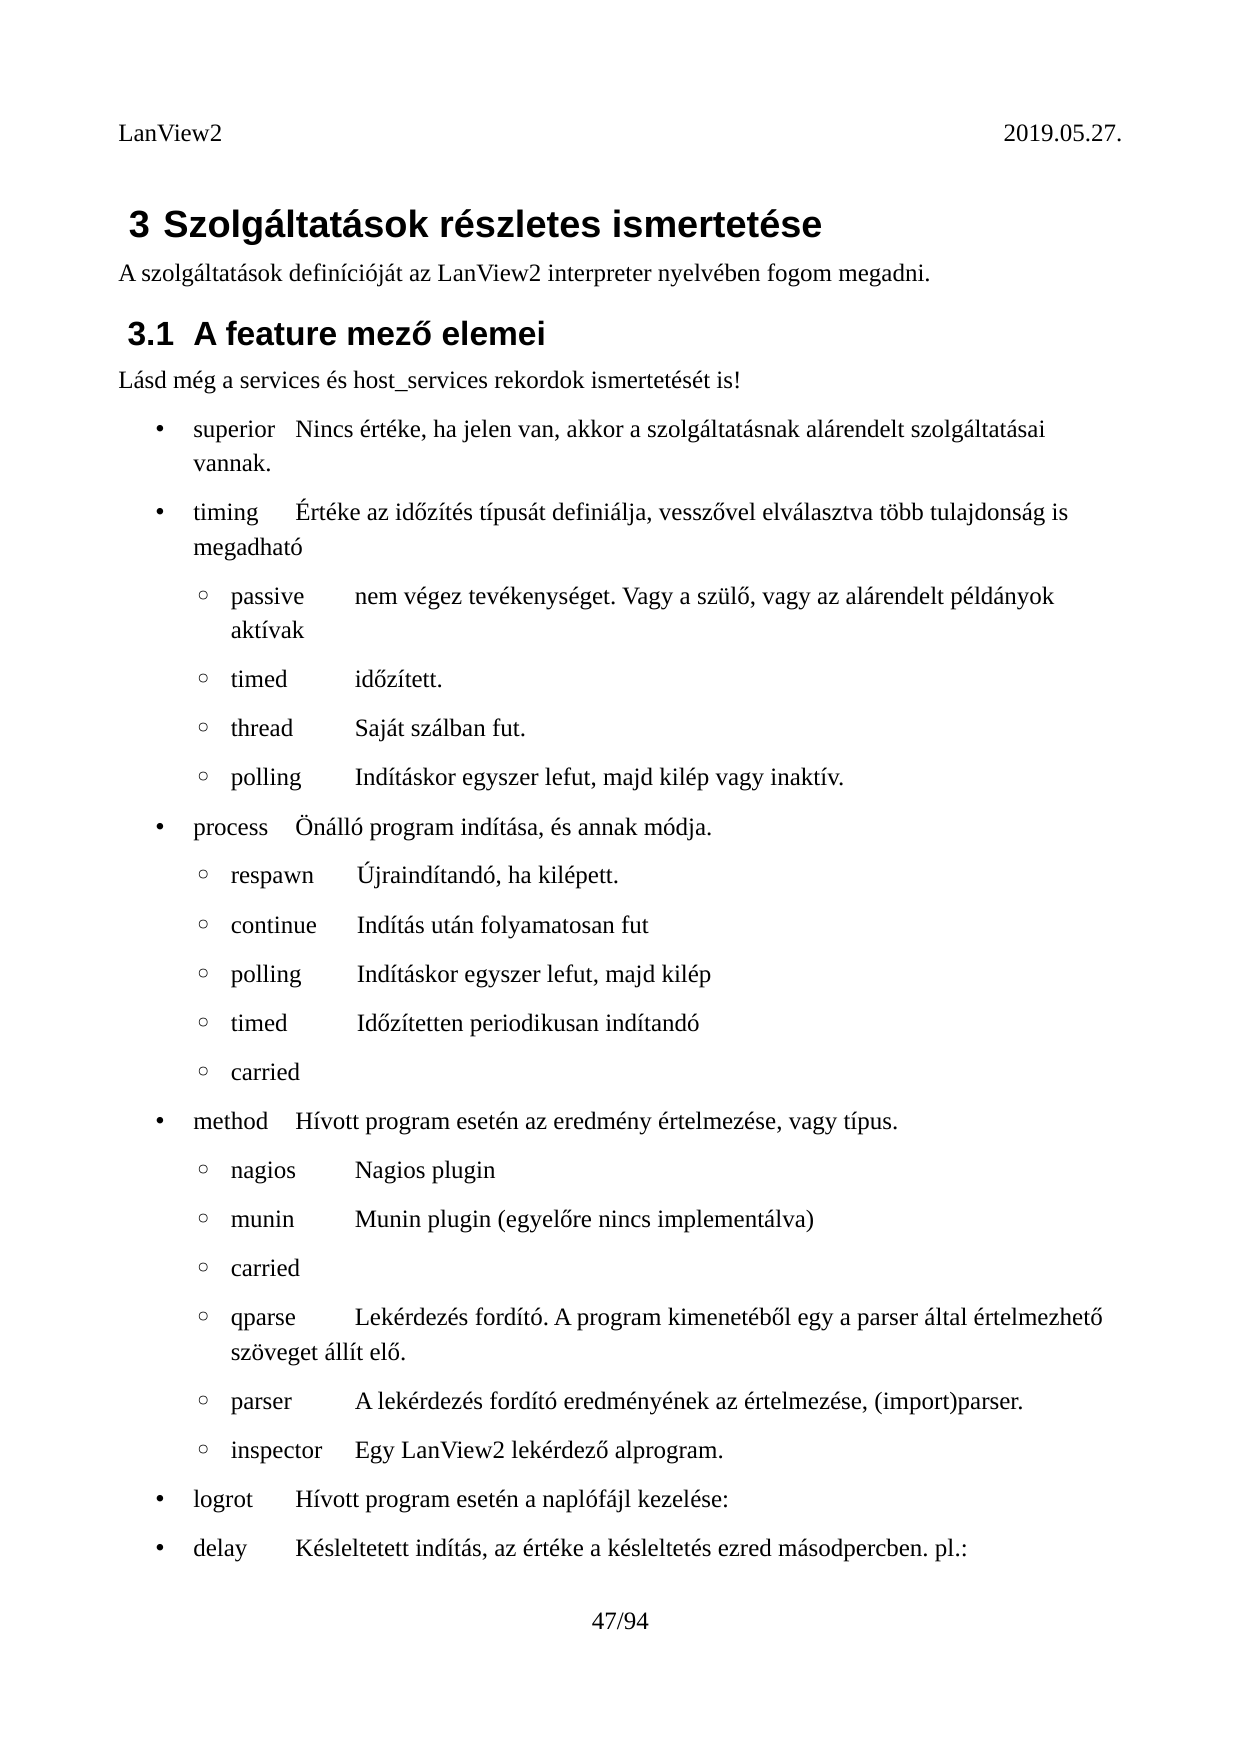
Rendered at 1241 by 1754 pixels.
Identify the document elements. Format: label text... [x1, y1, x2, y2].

list superior Nincs értéke, ha jelen van, akkor a szolgáltatásnak alárendelt szolgáltatásai vannak. [156, 414, 1122, 477]
list qparse Lekérdezés fordító. A program kimenetéből egy a parser által értelmezhető szöveget állít elő. [193, 1302, 1122, 1365]
list inspector Egy LanView2 lekérdező alprogram. [193, 1435, 1122, 1463]
list munin Munin plugin (egyelőre nincs implementálva) [193, 1204, 1122, 1233]
list logrot Hívott program esetén a naplófájl kezelése: [156, 1484, 1122, 1513]
list timing Értéke az időzítés típusát definiálja, vesszővel elválasztva több tulajdonság is megadható [156, 497, 1122, 561]
list method Hívott program esetén az eredmény értelmezése, vagy típus. [156, 1106, 1122, 1135]
list thread Saját szálban fut. [193, 713, 1122, 742]
text Lásd még a services és host_services rekordok ismertetését is! [118, 365, 1122, 393]
list parser A lekérdezés fordító eredményének az értelmezése, (import)parser. [193, 1386, 1122, 1414]
list passive nem végez tevékenységet. Vagy a szülő, vagy az alárendelt példányok aktívak [193, 581, 1122, 644]
list continue Indítás után folyamatosan fut [193, 910, 1122, 938]
list carried [193, 1253, 1122, 1282]
subtitle A feature mező elemei [118, 313, 1122, 352]
text A szolgáltatások definícióját az LanView2 interpreter nyelvében fogom megadni. [118, 258, 1122, 287]
list timed időzített. [193, 664, 1122, 693]
list respawn Újraindítandó, ha kilépett. [193, 861, 1122, 889]
list nagios Nagios plugin [193, 1155, 1122, 1184]
list delay Késleltetett indítás, az értéke a késleltetés ezred másodpercben. pl.: [156, 1533, 1122, 1562]
list carried [193, 1057, 1122, 1086]
list process Önálló program indítása, és annak módja. [156, 812, 1122, 840]
list timed Időzítetten periodikusan indítandó [193, 1008, 1122, 1037]
list polling Indításkor egyszer lefut, majd kilép vagy inaktív. [193, 762, 1122, 791]
subtitle Szolgáltatások részletes ismertetése [118, 202, 1122, 246]
list polling Indításkor egyszer lefut, majd kilép [193, 959, 1122, 987]
